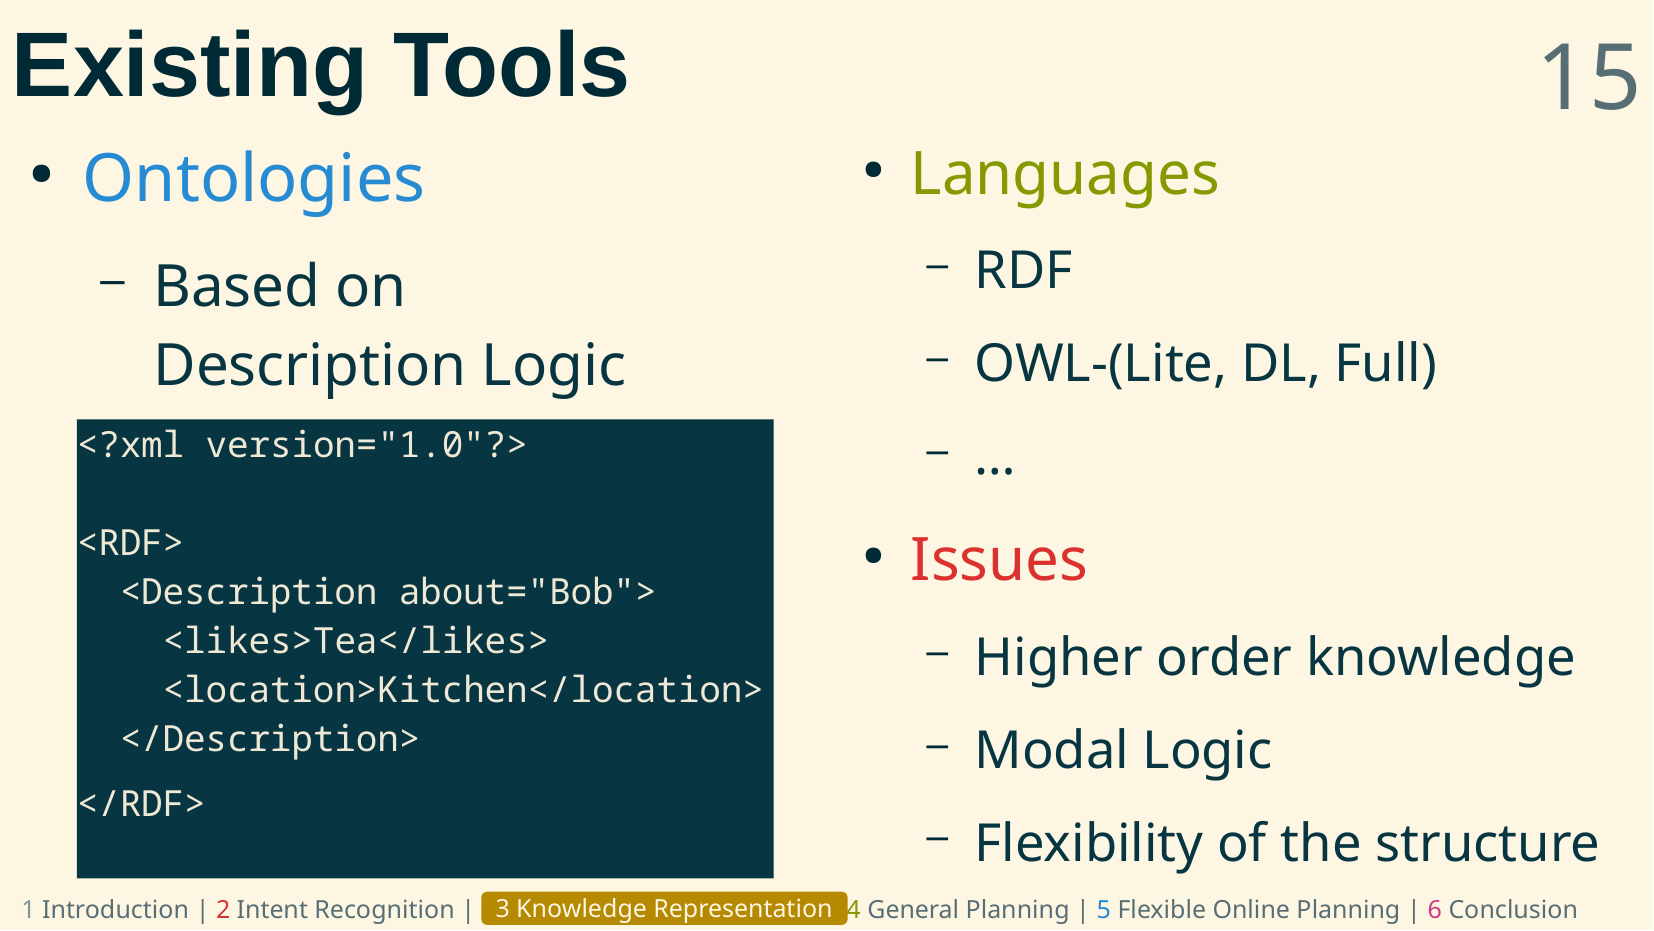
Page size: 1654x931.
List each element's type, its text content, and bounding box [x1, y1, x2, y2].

list Languages RDF OWL-(Lite, DL, Full) … Issues Higher order knowledge Modal Logic Flexibility of the structure [847, 129, 1643, 885]
list Ontologies Based on Description Logic [11, 129, 808, 490]
text_box 3 Knowledge Representation [481, 891, 848, 925]
title Existing Tools [11, 11, 1501, 119]
list <?xml version="1.0"?> <RDF> <Description about="Bob"> <likes>Tea</likes> <location>Kitchen</location> </Description> </RDF> [76, 419, 774, 879]
